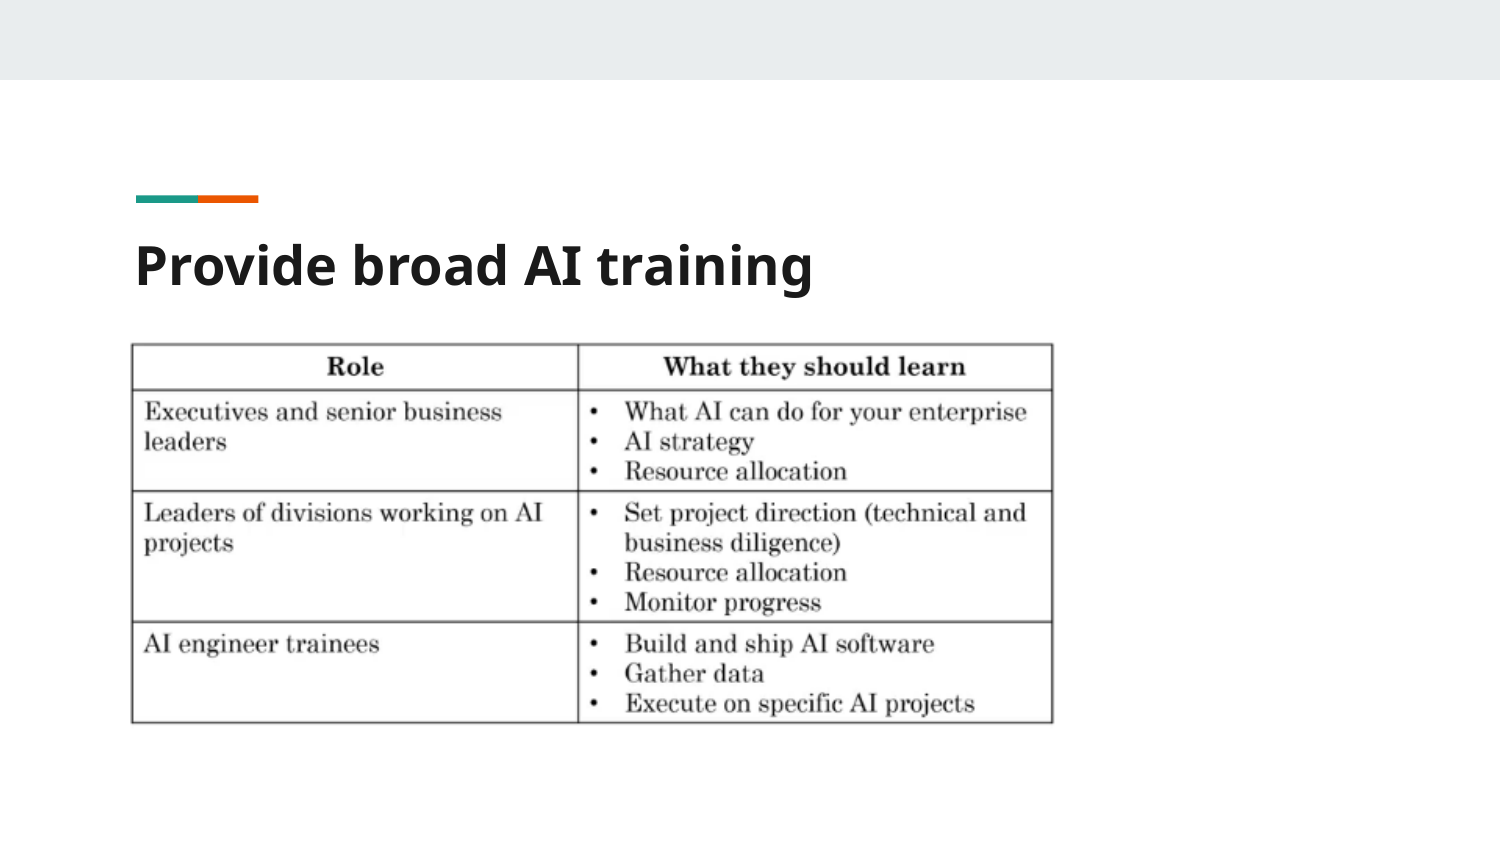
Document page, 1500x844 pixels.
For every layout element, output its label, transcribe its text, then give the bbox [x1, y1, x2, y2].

title Provide broad AI training [119, 216, 1381, 305]
picture [129, 340, 1056, 730]
